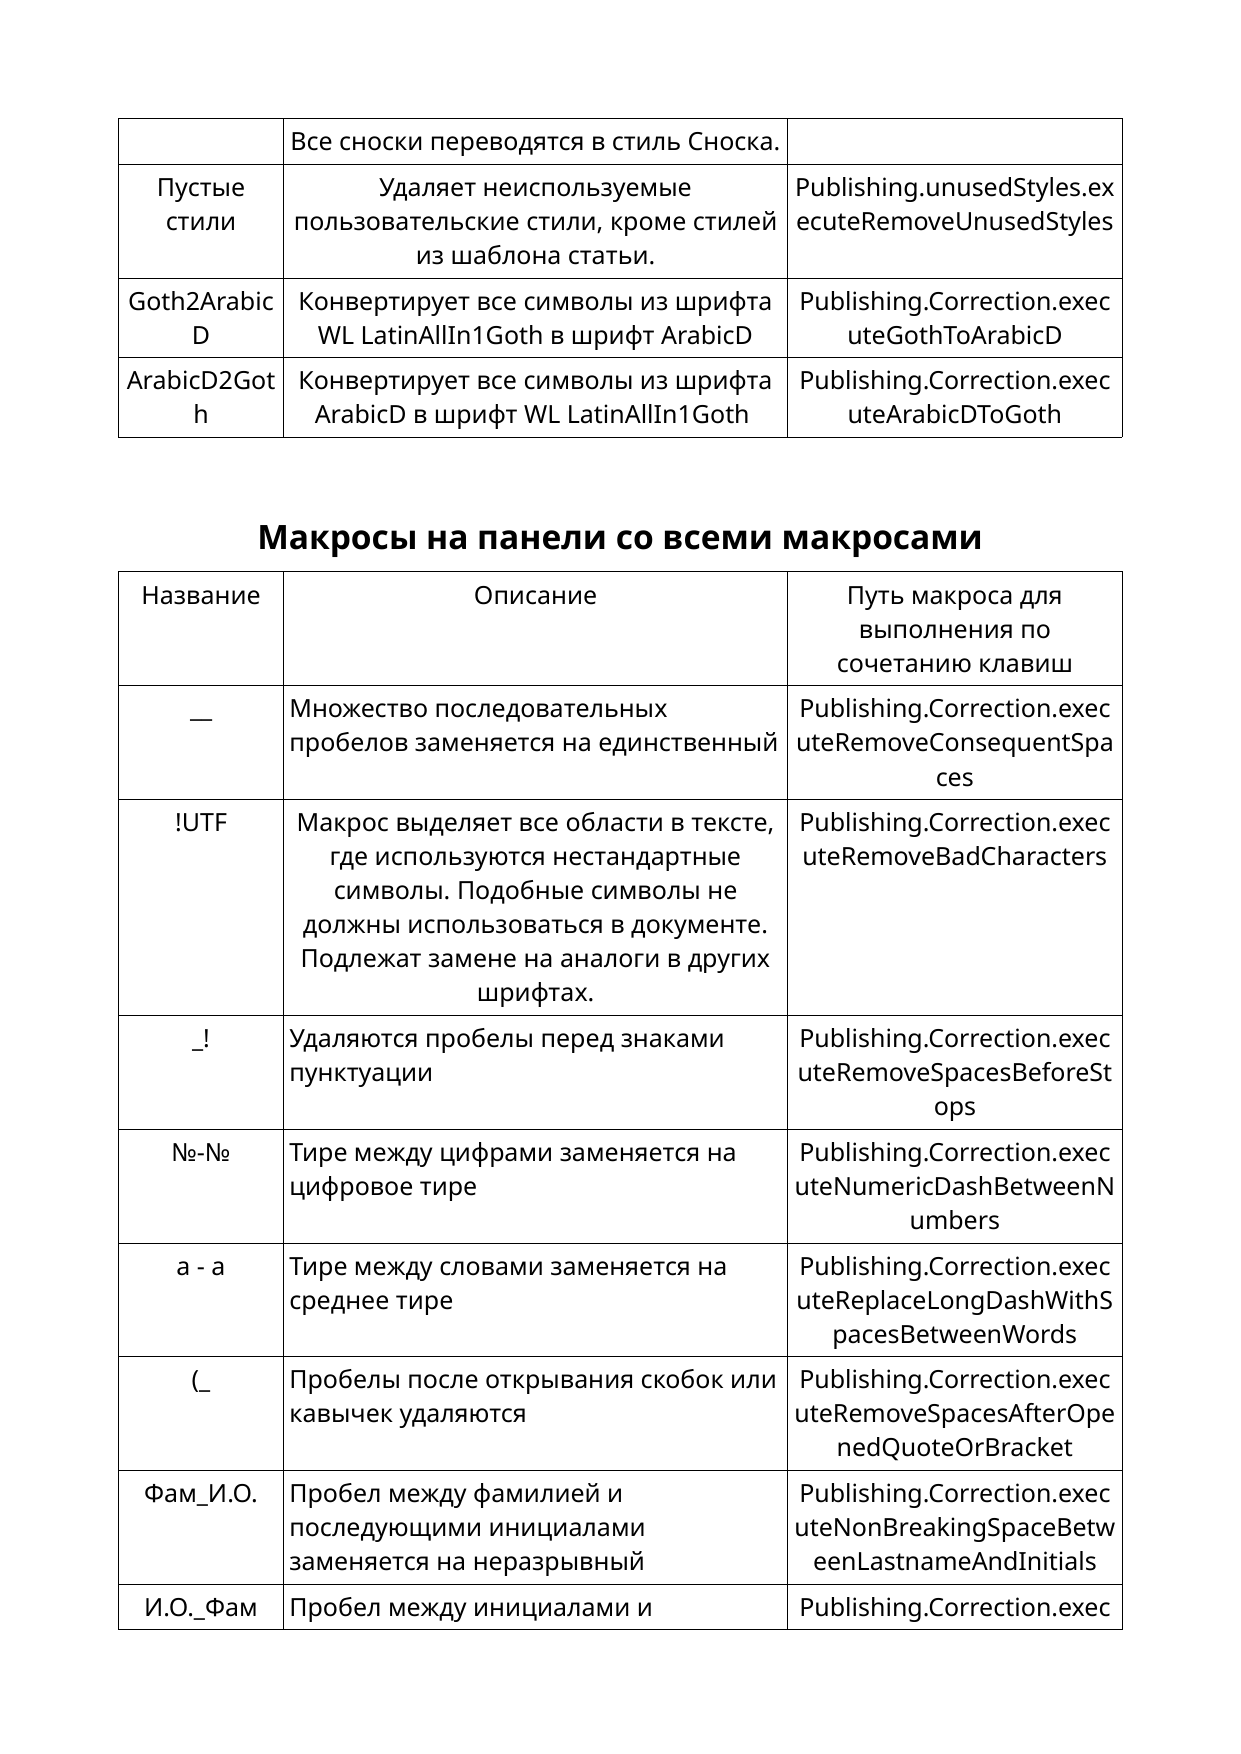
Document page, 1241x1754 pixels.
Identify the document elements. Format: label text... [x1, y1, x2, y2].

table_cell Publishing.Correction.executeNonBreakingSpaceBetweenLastnameAndInitials [788, 1471, 1122, 1584]
table_cell Publishing.Correction.executeRemoveConsequentSpaces [788, 686, 1122, 799]
table_cell __ [119, 686, 283, 799]
table_cell Пустые стили [119, 165, 283, 277]
table_cell Пробел между фамилией и последующими инициалами заменяется на неразрывный [284, 1471, 787, 1584]
table_cell Пробелы после открывания скобок или кавычек удаляются [284, 1357, 787, 1470]
table_cell Тире между цифрами заменяется на цифровое тире [284, 1130, 787, 1242]
table_cell Publishing.Correction.executeRemoveBadCharacters [788, 800, 1122, 1015]
table_cell Пробел между инициалами и [284, 1585, 787, 1629]
table_cell Макрос выделяет все области в тексте, где используются нестандартные символы. Подобные символы не должны использоваться в документе. Подлежат замене на аналоги в других шрифтах. [284, 800, 787, 1015]
table_cell Publishing.Correction.executeArabicDToGoth [788, 358, 1122, 437]
table_cell [119, 119, 283, 164]
table_cell Тире между словами заменяется на среднее тире [284, 1244, 787, 1356]
table_cell Множество последовательных пробелов заменяется на единственный [284, 686, 787, 799]
table_cell Publishing.Correction.executeNumericDashBetweenNumbers [788, 1130, 1122, 1242]
table_cell И.О._Фам [119, 1585, 283, 1629]
table_header Название [119, 572, 283, 685]
table_cell !UTF [119, 800, 283, 1015]
table_cell Publishing.Correction.exec [788, 1585, 1122, 1629]
table_cell ArabicD2Goth [119, 358, 283, 437]
table_cell Удаляются пробелы перед знаками пунктуации [284, 1016, 787, 1129]
table_cell а - а [119, 1244, 283, 1356]
table_cell Goth2ArabicD [119, 279, 283, 357]
table_cell Фам_И.О. [119, 1471, 283, 1584]
subtitle Макросы на панели со всеми макросами [118, 513, 1122, 559]
table_header Путь макроса для выполнения по сочетанию клавиш [788, 572, 1122, 685]
table_cell Все сноски переводятся в стиль Сноска. [284, 119, 787, 164]
table_cell [788, 119, 1122, 164]
table_cell №-№ [119, 1130, 283, 1242]
table_cell Конвертирует все символы из шрифта WL LatinAllIn1Goth в шрифт ArabicD [284, 279, 787, 357]
table_header Описание [284, 572, 787, 685]
table_cell _! [119, 1016, 283, 1129]
table_cell Удаляет неиспользуемые пользовательские стили, кроме стилей из шаблона статьи. [284, 165, 787, 277]
table_cell Publishing.Correction.executeRemoveSpacesBeforeStops [788, 1016, 1122, 1129]
table_cell Publishing.unusedStyles.executeRemoveUnusedStyles [788, 165, 1122, 277]
table_cell Publishing.Correction.executeGothToArabicD [788, 279, 1122, 357]
table_cell Конвертирует все символы из шрифта ArabicD в шрифт WL LatinAllIn1Goth [284, 358, 787, 437]
table_cell Publishing.Correction.executeReplaceLongDashWithSpacesBetweenWords [788, 1244, 1122, 1356]
table_cell (_ [119, 1357, 283, 1470]
table_cell Publishing.Correction.executeRemoveSpacesAfterOpenedQuoteOrBracket [788, 1357, 1122, 1470]
